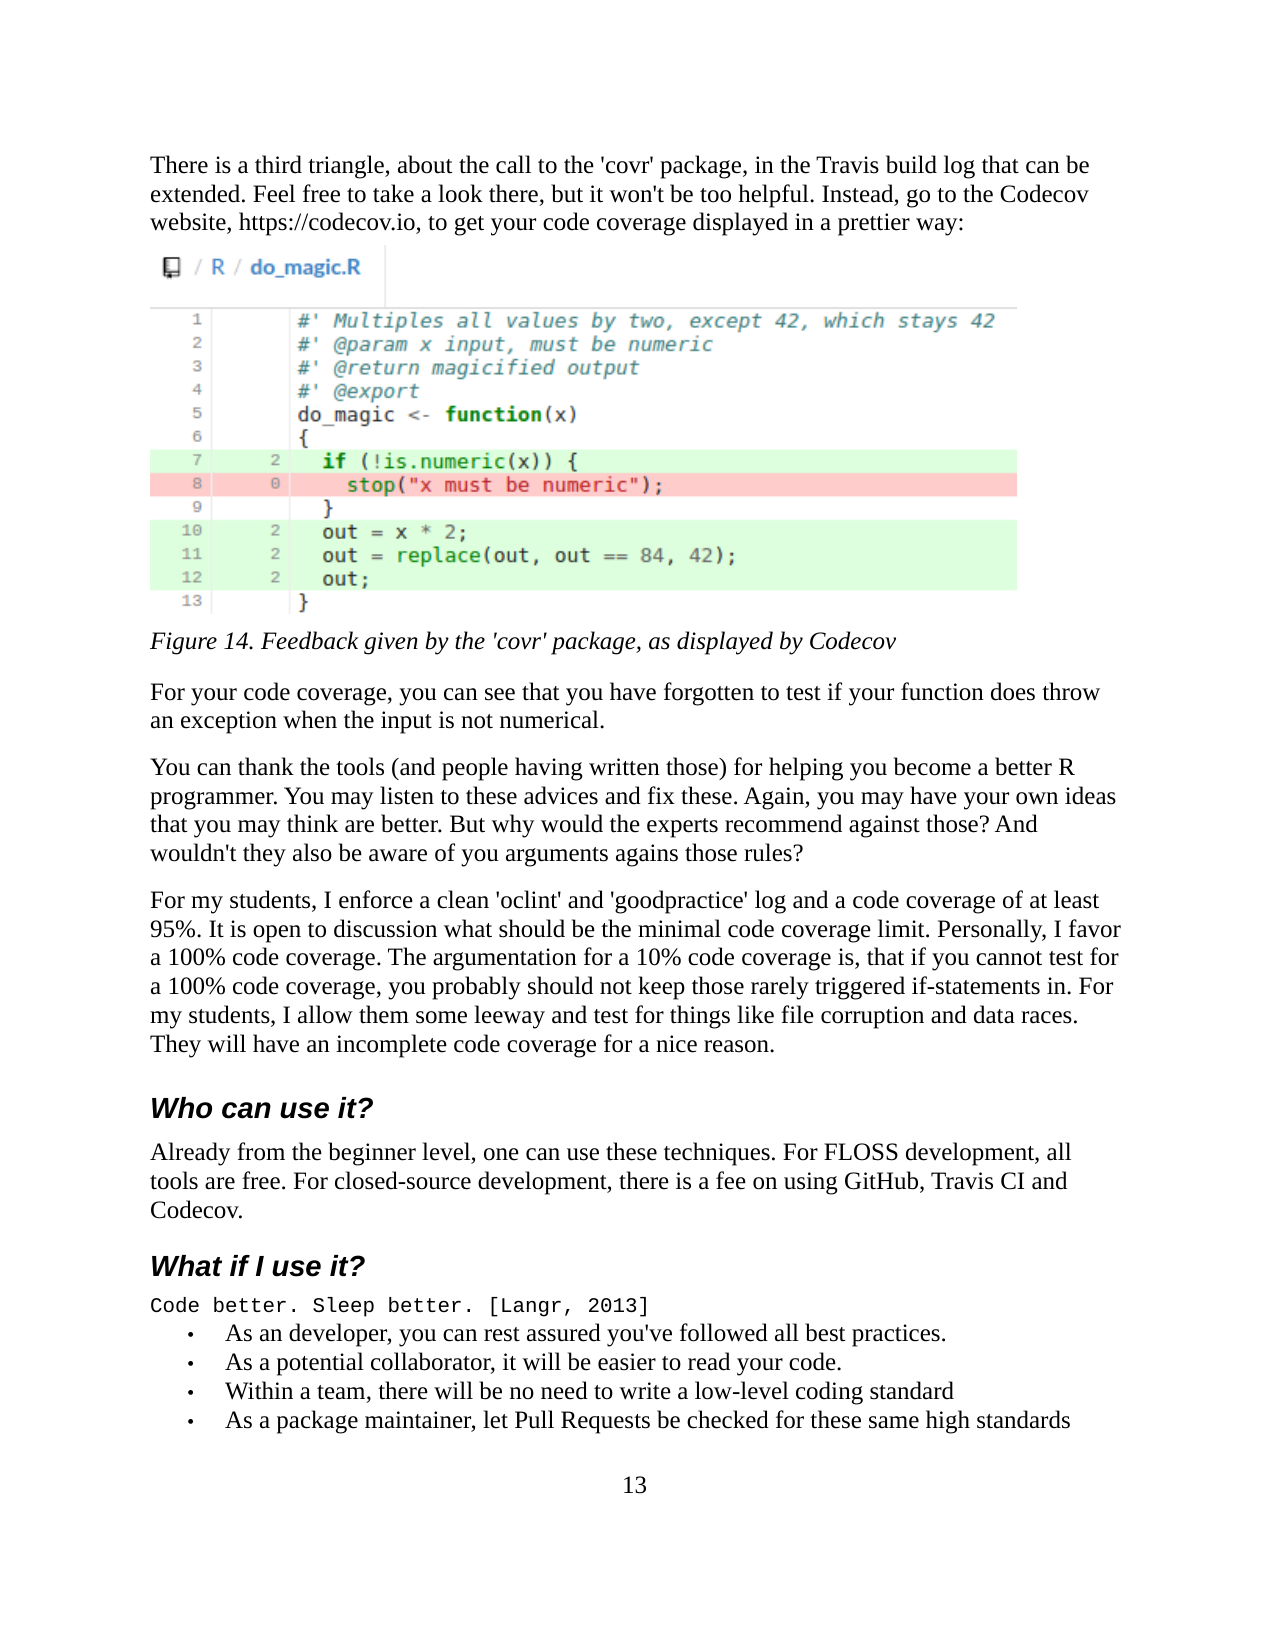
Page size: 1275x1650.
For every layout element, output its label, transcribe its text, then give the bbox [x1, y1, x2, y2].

picture [150, 245, 1018, 614]
text You can thank the tools (and people having written those) for helping you become a better R programmer. You may listen to these advices and fix these. Again, you may have your own ideas that you may think are better. But why would the experts recommend against those? And wouldn't they also be aware of you arguments agains those rules? [150, 752, 1125, 867]
list As an developer, you can rest assured you've followed all best practices. [187, 1318, 1125, 1347]
text Already from the beginner level, one can use these techniques. For FLOSS development, all tools are free. For closed-source development, there is a fee on using GitHub, Travis CI and Codecov. [150, 1137, 1125, 1224]
text Figure 14. Feedback given by the 'covr' package, as displayed by Codecov [150, 626, 1125, 655]
list Within a team, there will be no need to write a low-level coding standard [187, 1376, 1125, 1405]
list As a package maintainer, let Pull Requests be checked for these same high standards [187, 1405, 1125, 1433]
text Code better. Sleep better. [Langr, 2013] [150, 1295, 1125, 1318]
text For my students, I enforce a clean 'oclint' and 'goodpractice' log and a code coverage of at least 95%. It is open to discussion what should be the minimal code coverage limit. Personally, I favor a 100% code coverage. The argumentation for a 10% code coverage is, that if you cannot test for a 100% code coverage, you probably should not keep those rarely triggered if-statements in. For my students, I allow them some leeway and test for things like file corruption and data races. They will have an incomplete code coverage for a nice reason. [150, 885, 1125, 1057]
subtitle Who can use it? [150, 1091, 1125, 1125]
text For your code coverage, you can see that you have forgotten to test if your function does throw an exception when the input is not numerical. [150, 677, 1125, 734]
subtitle What if I use it? [150, 1249, 1125, 1282]
text There is a third triangle, about the call to the 'covr' package, in the Travis build log that can be extended. Feel free to take a look there, but it won't be too helpful. Instead, go to the Codecov website, https://codecov.io, to get your code coverage displayed in a prettier way: [150, 150, 1125, 236]
list As a potential collaborator, it will be easier to read your code. [187, 1347, 1125, 1376]
